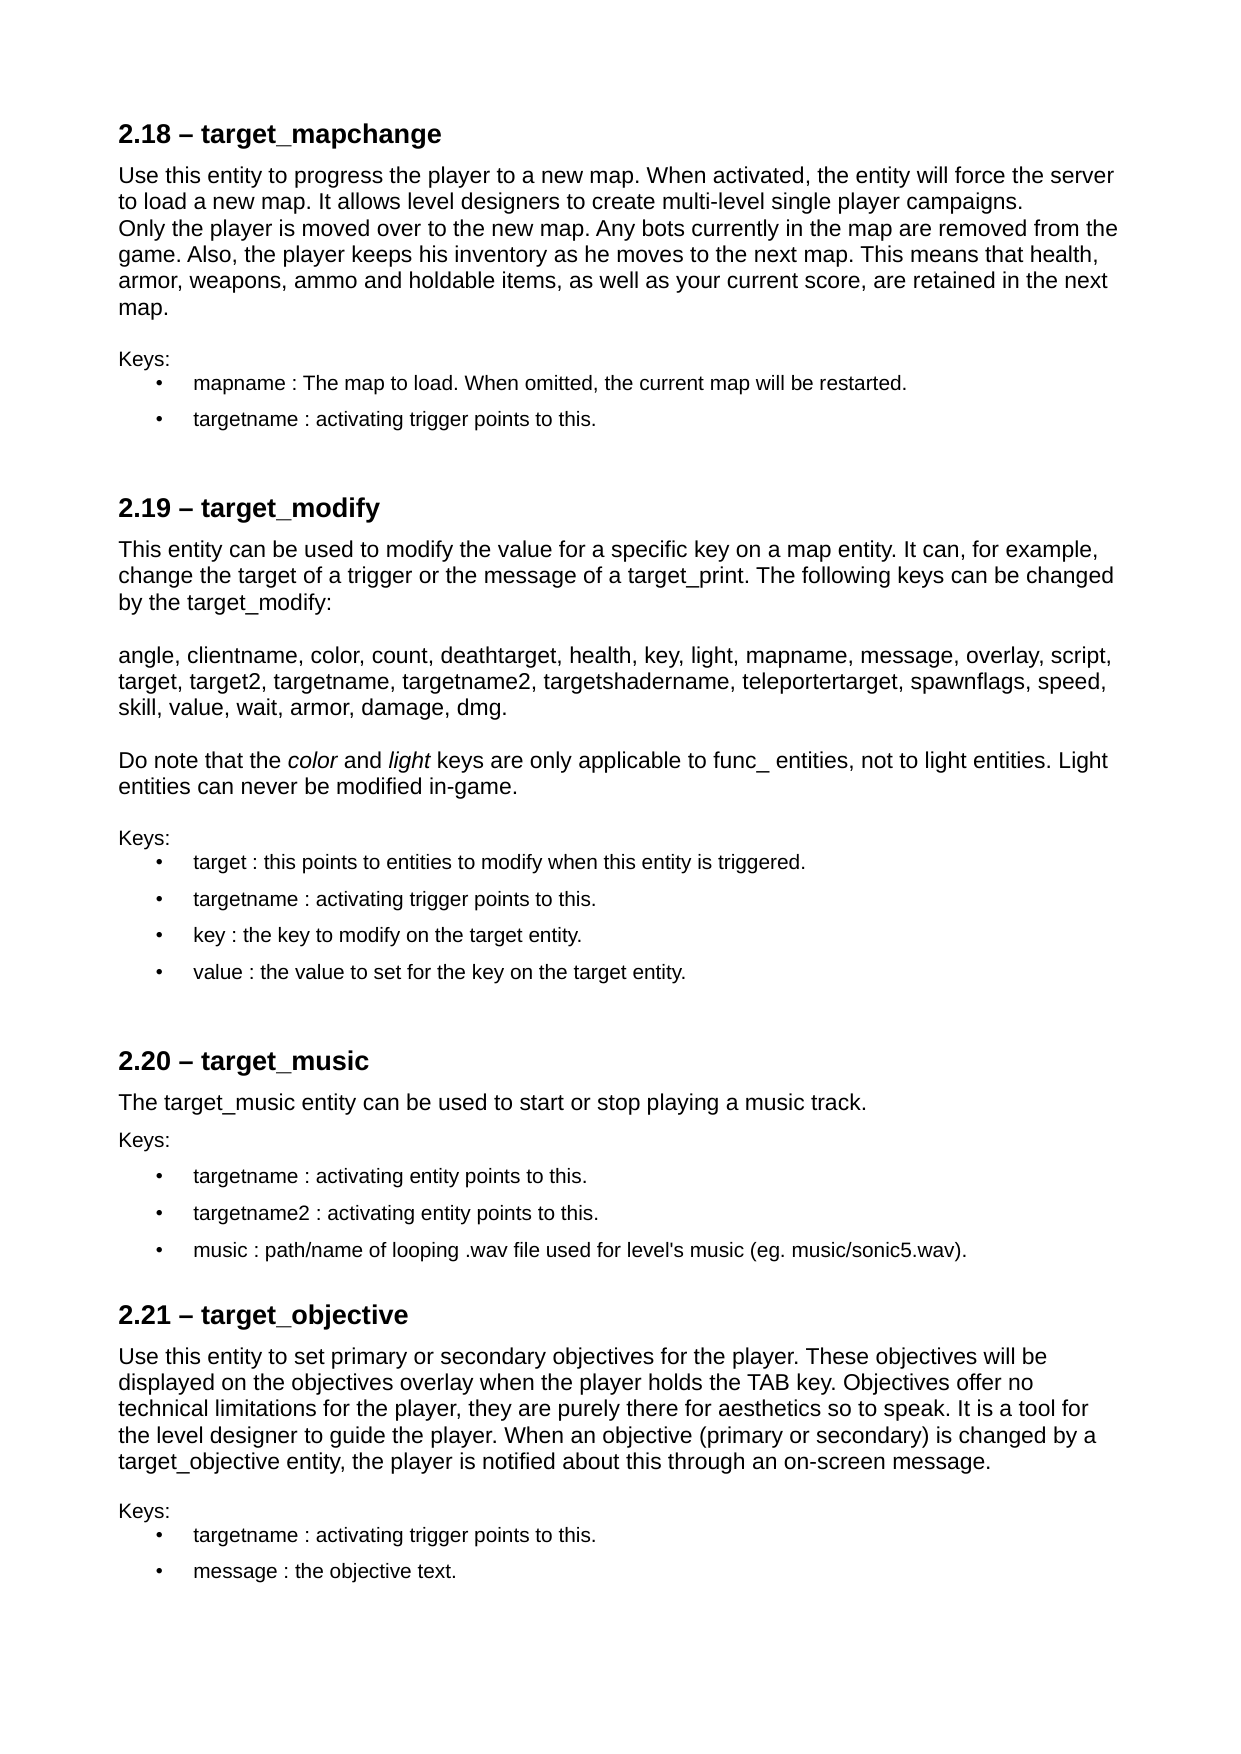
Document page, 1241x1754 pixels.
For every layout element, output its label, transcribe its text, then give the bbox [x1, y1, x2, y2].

subtitle 2.19 – target_modify [118, 492, 1122, 524]
text Keys: [118, 1128, 1122, 1152]
text angle, clientname, color, count, deathtarget, health, key, light, mapname, message, overlay, script, target, target2, targetname, targetname2, targetshadername, teleportertarget, spawnflags, speed, skill, value, wait, armor, damage, dmg. [118, 642, 1122, 721]
subtitle 2.21 – target_objective [118, 1299, 1122, 1330]
list mapname : The map to load. When omitted, the current map will be restarted. [156, 370, 1122, 394]
list targetname : activating trigger points to this. [156, 1522, 1122, 1546]
list music : path/name of looping .wav file used for level's music (eg. music/sonic5.wav). [156, 1237, 1122, 1261]
text Use this entity to set primary or secondary objectives for the player. These objectives will be displayed on the objectives overlay when the player holds the TAB key. Objectives offer no technical limitations for the player, they are purely there for aesthetics so to speak. It is a tool for the level designer to guide the player. When an objective (primary or secondary) is changed by a target_objective entity, the player is notified about this through an on-screen message. [118, 1343, 1122, 1474]
text Keys: [118, 346, 1122, 370]
list key : the key to modify on the target entity. [156, 923, 1122, 947]
subtitle 2.18 – target_mapchange [118, 118, 1122, 149]
text Use this entity to progress the player to a new map. When activated, the entity will force the server to load a new map. It allows level designers to create multi-level single player campaigns. [118, 162, 1122, 214]
subtitle 2.20 – target_music [118, 1045, 1122, 1076]
list targetname : activating trigger points to this. [156, 407, 1122, 431]
list value : the value to set for the key on the target entity. [156, 960, 1122, 984]
list message : the objective text. [156, 1559, 1122, 1583]
list target : this points to entities to modify when this entity is triggered. [156, 850, 1122, 874]
text This entity can be used to modify the value for a specific key on a map entity. It can, for example, change the target of a trigger or the message of a target_print. The following keys can be changed by the target_modify: [118, 536, 1122, 615]
text Keys: [118, 826, 1122, 850]
text The target_music entity can be used to start or stop playing a music track. [118, 1089, 1122, 1115]
text Keys: [118, 1498, 1122, 1522]
list targetname : activating trigger points to this. [156, 887, 1122, 911]
text Do note that the color and light keys are only applicable to func_ entities, not to light entities. Light entities can never be modified in-game. [118, 747, 1122, 800]
list targetname2 : activating entity points to this. [156, 1201, 1122, 1225]
list targetname : activating entity points to this. [156, 1164, 1122, 1188]
text Only the player is moved over to the new map. Any bots currently in the map are removed from the game. Also, the player keeps his inventory as he moves to the next map. This means that health, armor, weapons, ammo and holdable items, as well as your current score, are retained in the next map. [118, 214, 1122, 320]
